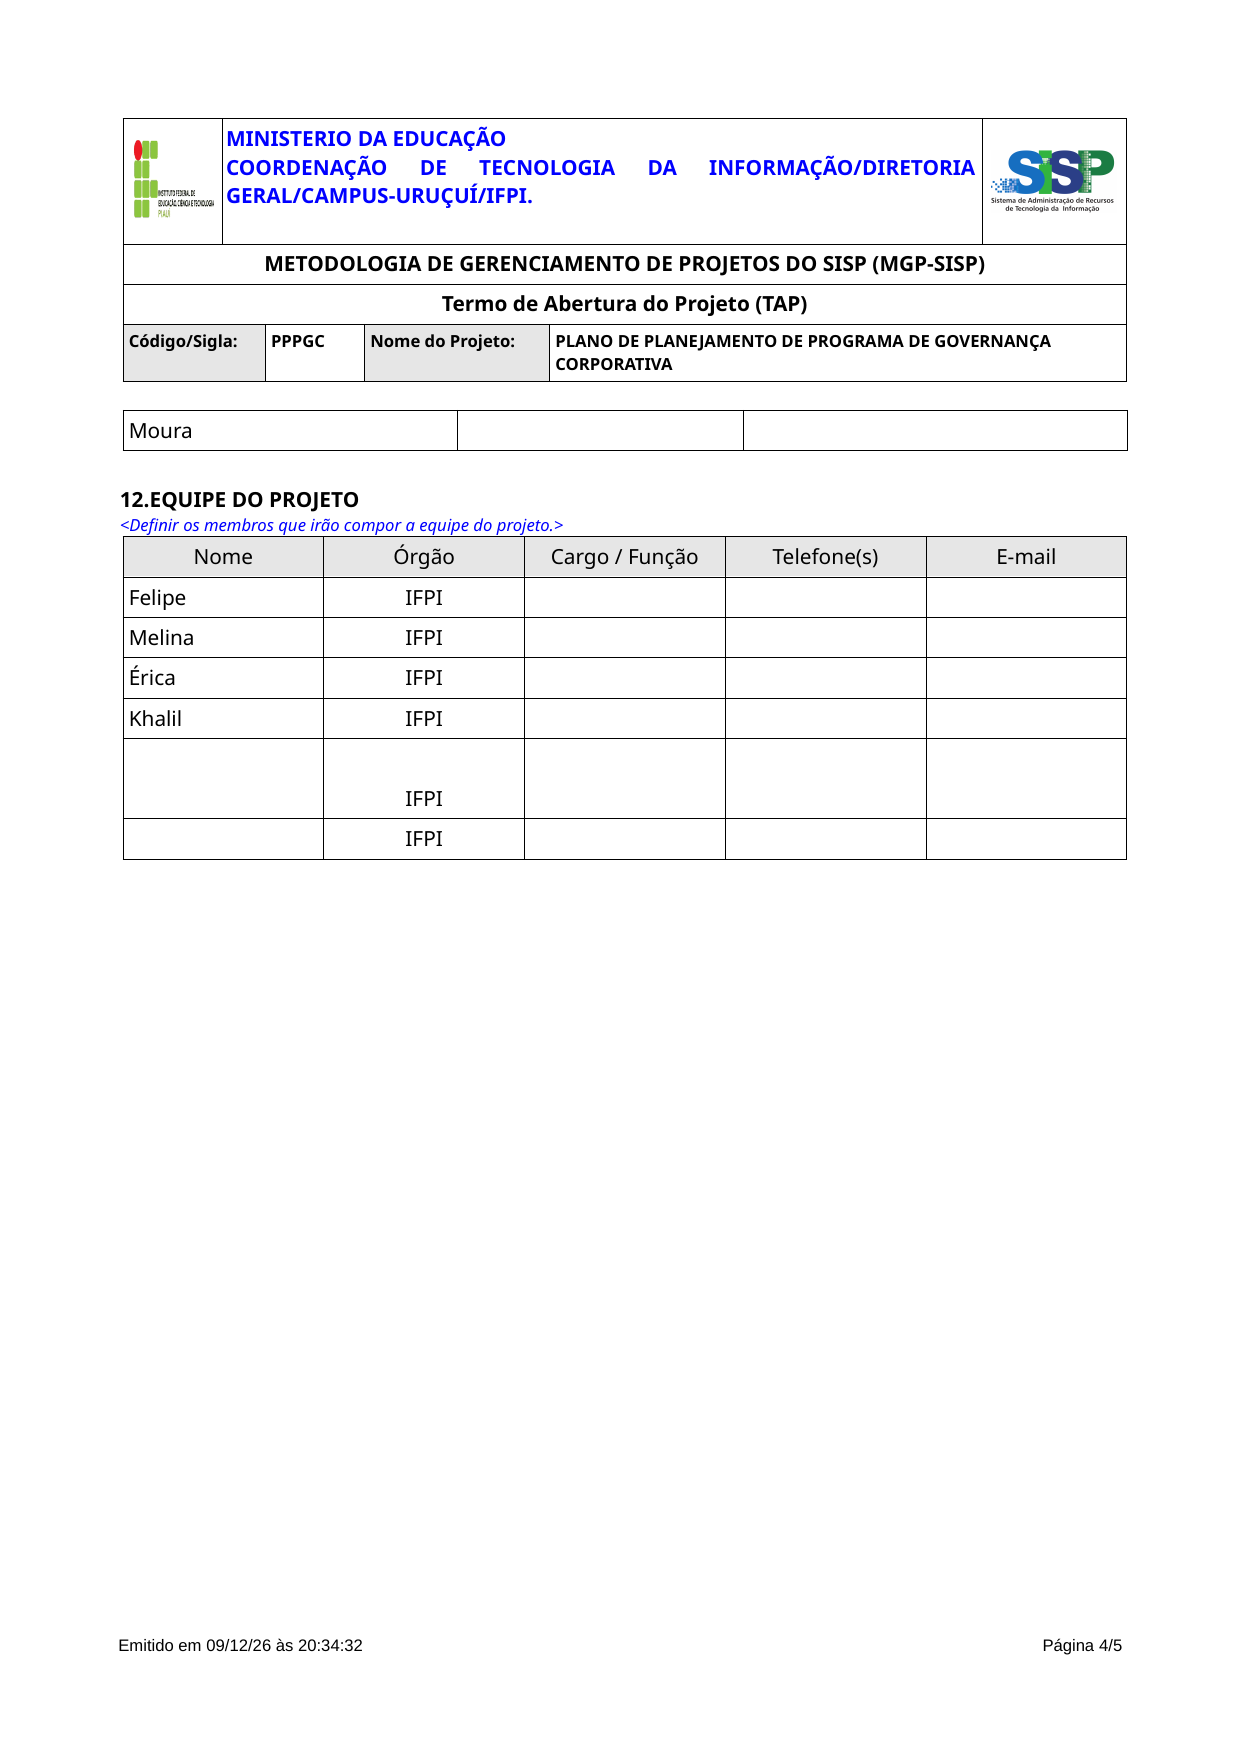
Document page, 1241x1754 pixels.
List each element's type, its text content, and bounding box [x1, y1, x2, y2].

table_header Órgão [324, 537, 524, 576]
table_cell [726, 819, 926, 859]
table_header Cargo / Função [525, 537, 725, 576]
table_cell IFPI [324, 699, 524, 738]
list EQUIPE DO PROJETO [119, 485, 1122, 513]
table_cell [124, 739, 323, 778]
table_cell [124, 819, 323, 859]
table_cell [525, 699, 725, 738]
table_cell [744, 411, 1127, 450]
table_cell Khalil [124, 699, 323, 738]
table_cell [525, 819, 725, 859]
table_header Nome [124, 537, 323, 576]
table_cell [927, 618, 1126, 657]
table_cell [726, 658, 926, 698]
table_cell [927, 658, 1126, 698]
table_cell Moura [124, 411, 457, 450]
table_cell [927, 578, 1126, 617]
table_header Telefone(s) [726, 537, 926, 576]
table_cell IFPI [324, 819, 524, 859]
table_cell [525, 578, 725, 617]
table_cell [124, 779, 323, 818]
table_cell [726, 739, 926, 778]
table_cell [324, 739, 524, 778]
table_cell IFPI [324, 658, 524, 698]
table_cell [726, 779, 926, 818]
table_cell [927, 779, 1126, 818]
table_cell IFPI [324, 618, 524, 657]
table_cell [525, 618, 725, 657]
table_cell [726, 699, 926, 738]
table_cell [525, 779, 725, 818]
table_cell [726, 618, 926, 657]
table_cell IFPI [324, 578, 524, 617]
table_cell [525, 658, 725, 698]
table_cell Felipe [124, 578, 323, 617]
table_cell Melina [124, 618, 323, 657]
text <Definir os membros que irão compor a equipe do projeto.> [119, 513, 1122, 536]
table_cell [927, 739, 1126, 778]
table_cell Érica [124, 658, 323, 698]
table_cell [458, 411, 743, 450]
table_header E-mail [927, 537, 1126, 576]
table_cell [726, 578, 926, 617]
table_cell [927, 819, 1126, 859]
table_cell IFPI [324, 779, 524, 818]
table_cell [525, 739, 725, 778]
table_cell [927, 699, 1126, 738]
